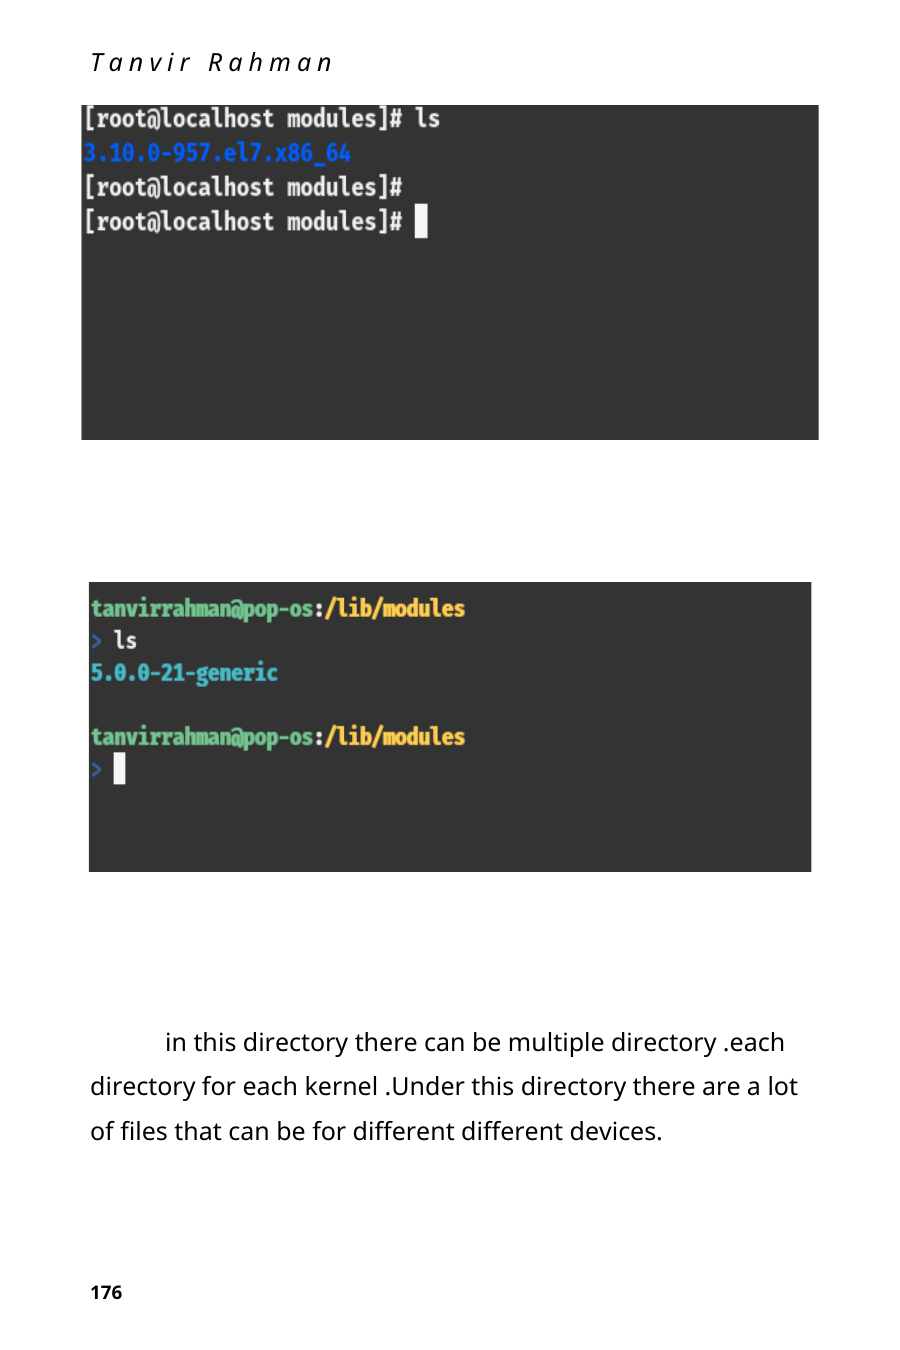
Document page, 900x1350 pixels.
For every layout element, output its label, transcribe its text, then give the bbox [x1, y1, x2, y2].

text in this directory there can be multiple directory .each directory for each kernel .Under this directory there are a lot of files that can be for different different devices. [90, 1025, 810, 1147]
picture [88, 582, 812, 872]
picture [81, 105, 819, 440]
